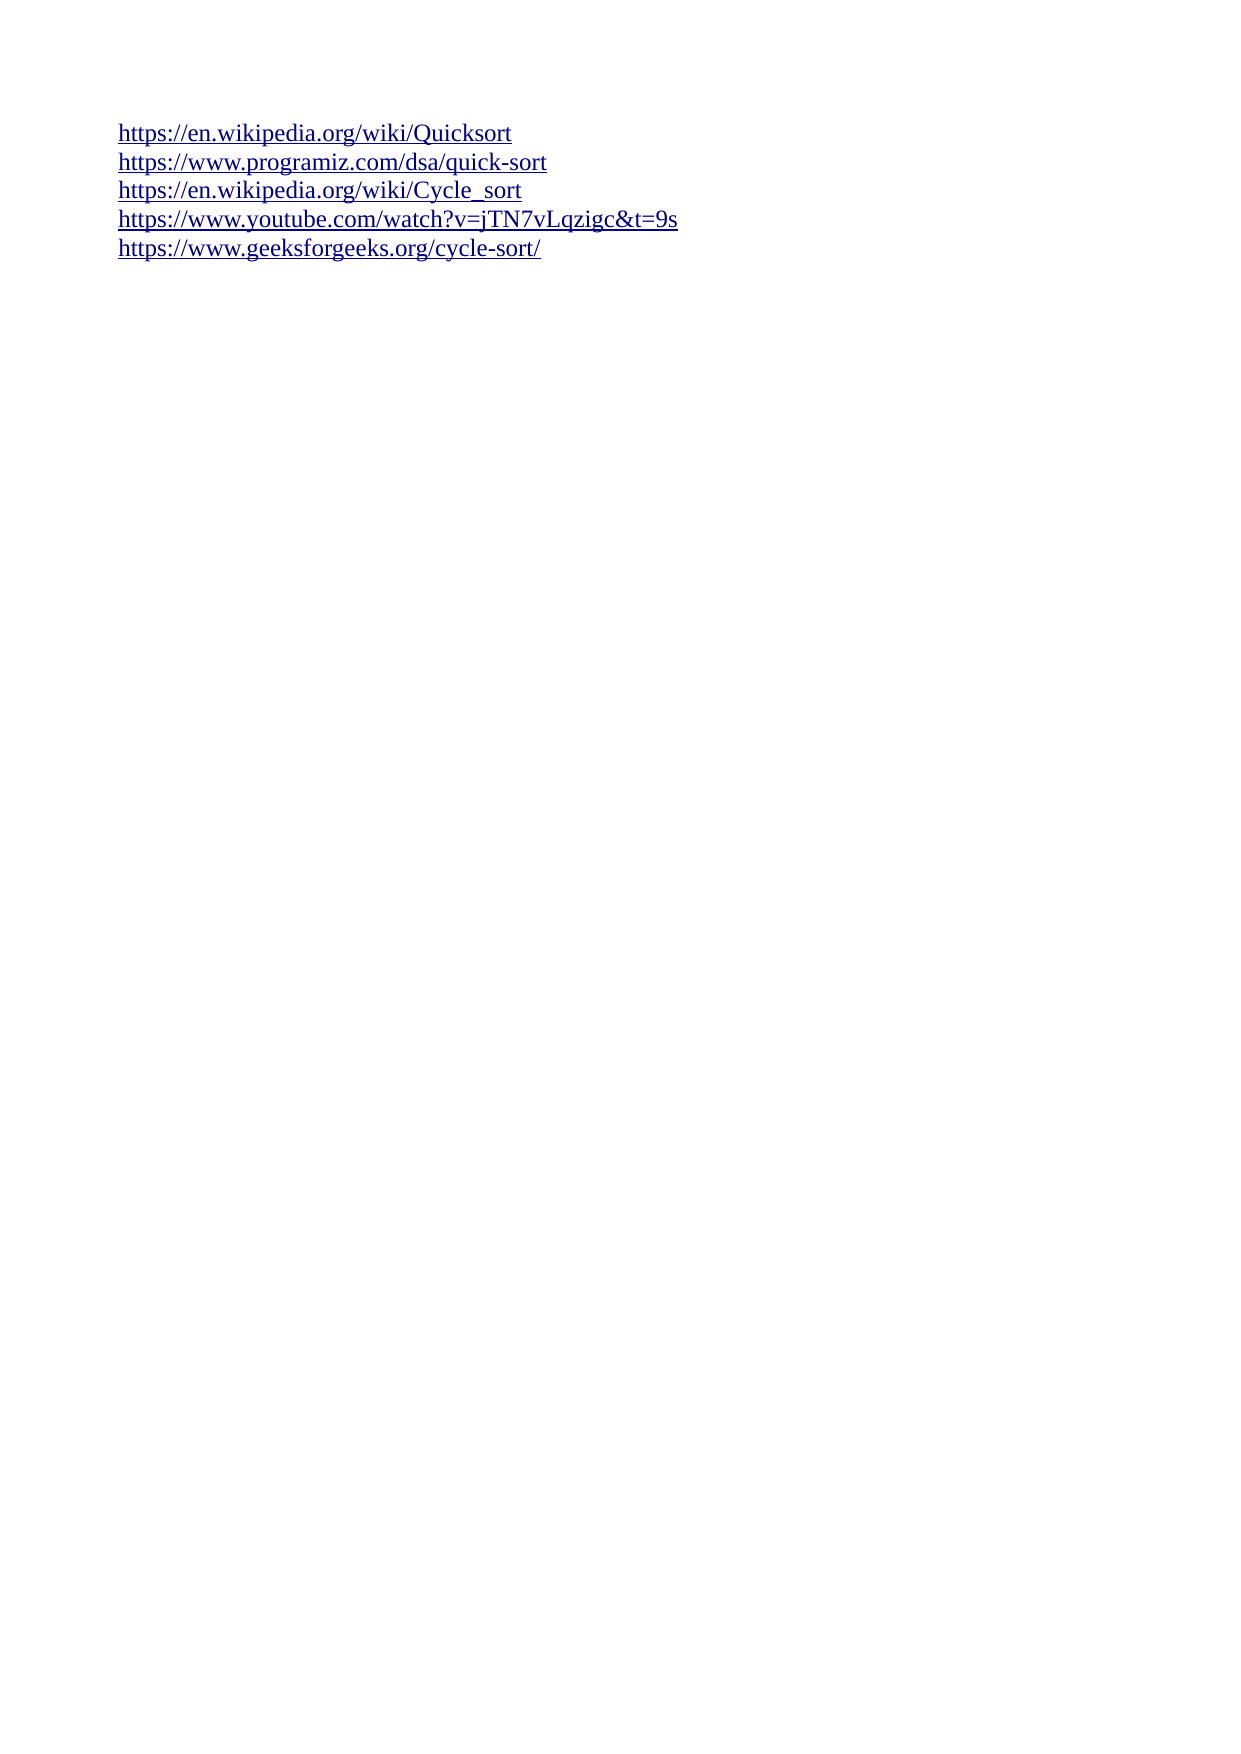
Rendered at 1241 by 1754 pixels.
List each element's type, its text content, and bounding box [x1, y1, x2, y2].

text https://en.wikipedia.org/wiki/Cycle_sort [118, 176, 1122, 204]
text https://en.wikipedia.org/wiki/Quicksort [118, 118, 1122, 147]
text https://www.geeksforgeeks.org/cycle-sort/ [118, 233, 1122, 262]
text https://www.programiz.com/dsa/quick-sort [118, 147, 1122, 176]
text https://www.youtube.com/watch?v=jTN7vLqzigc&t=9s [118, 204, 1122, 233]
